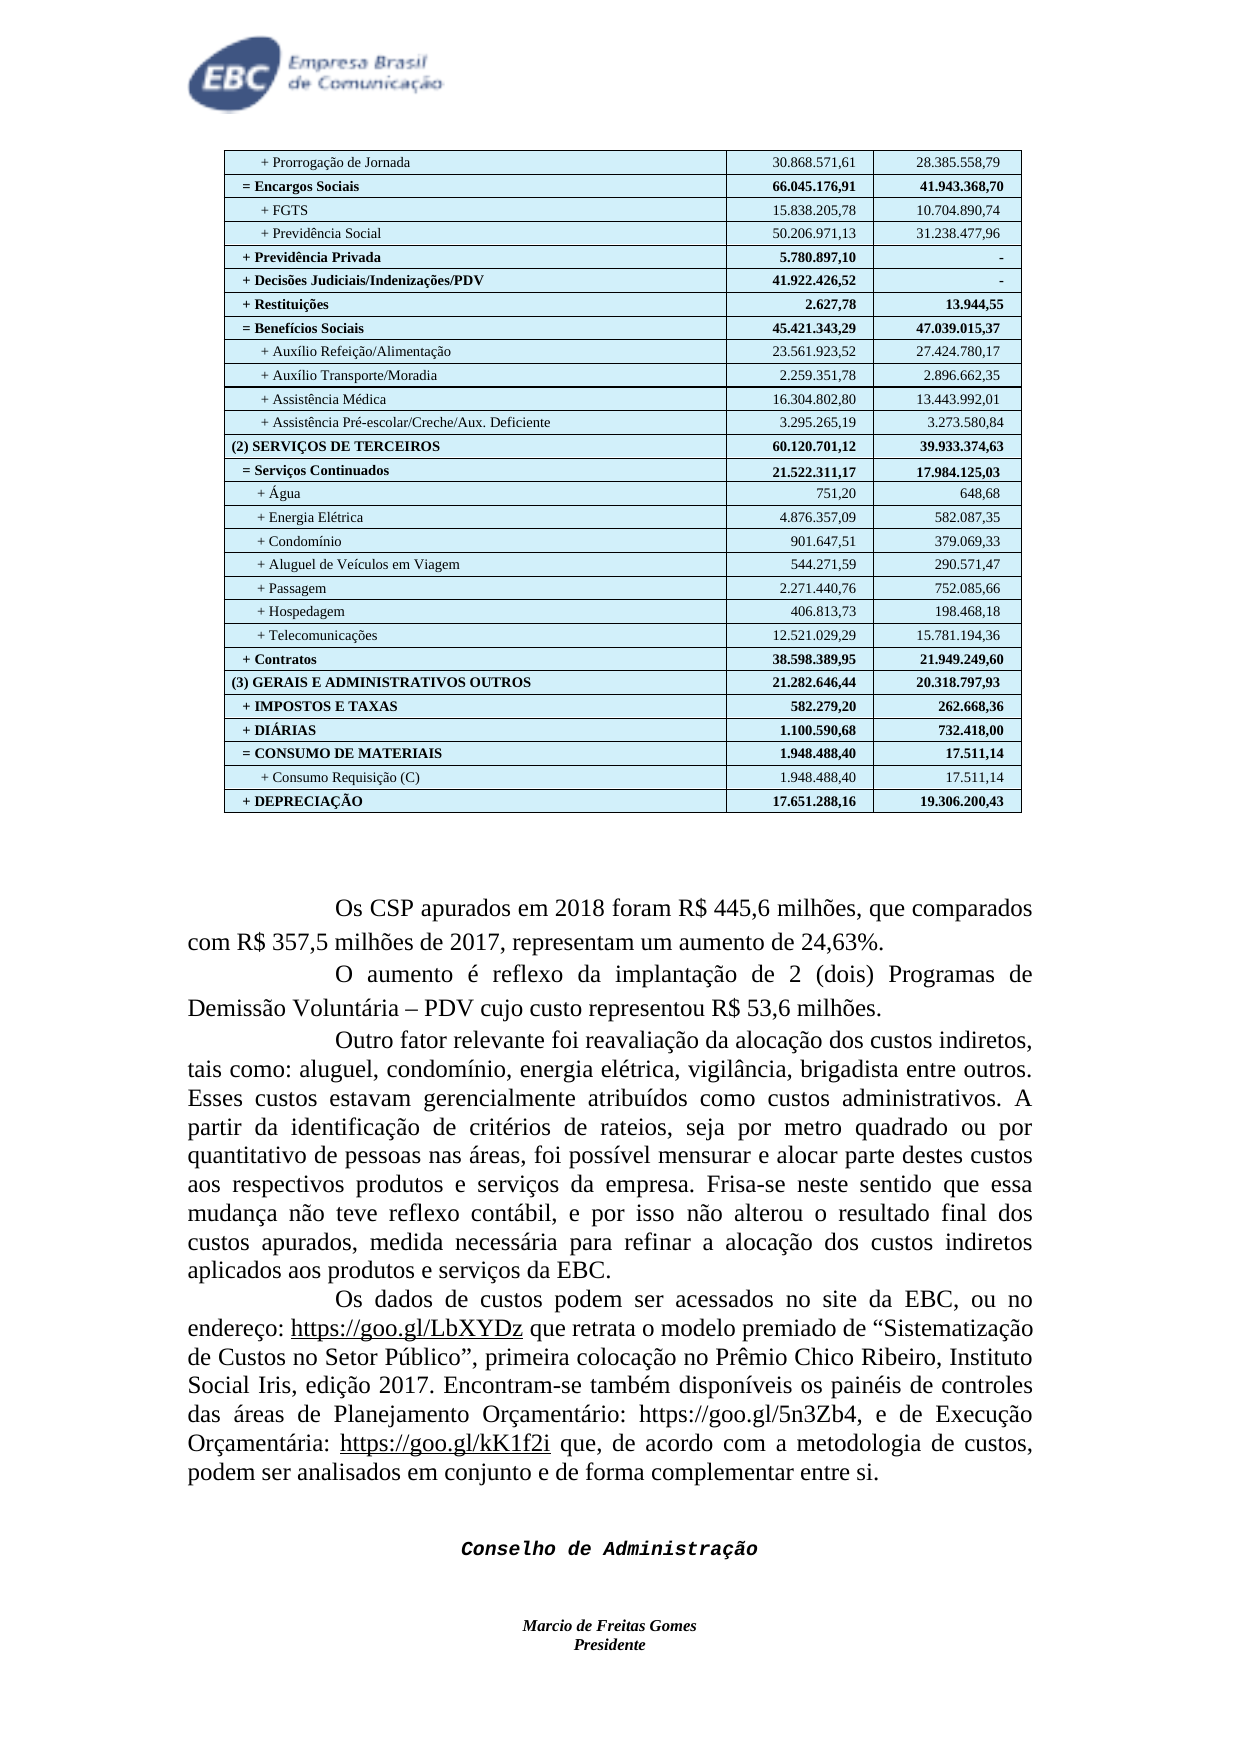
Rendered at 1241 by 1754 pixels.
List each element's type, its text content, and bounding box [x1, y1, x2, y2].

table_cell (2) SERVIÇOS DE TERCEIROS [225, 435, 726, 457]
table_cell 20.318.797,93 [874, 671, 1021, 694]
table_cell 2.627,78 [727, 293, 873, 316]
table_cell = CONSUMO DE MATERIAIS [225, 742, 726, 765]
table_cell 582.279,20 [727, 695, 873, 717]
table_cell 21.522.311,17 [727, 459, 873, 481]
table_cell 2.259.351,78 [727, 364, 873, 386]
table_cell + Previdência Privada [225, 246, 726, 268]
table_cell 15.781.194,36 [874, 624, 1021, 647]
table_cell 39.933.374,63 [874, 435, 1021, 457]
table_cell + FGTS [225, 198, 726, 221]
text O aumento é reflexo da implantação de 2 (dois) Programas de Demissão Voluntária – PDV cujo custo representou R$ 53,6 milhões. [187, 959, 1033, 1021]
table_cell + Passagem [225, 577, 726, 599]
table_cell + Contratos [225, 648, 726, 670]
table_cell 3.295.265,19 [727, 411, 873, 434]
table_cell + Previdência Social [225, 222, 726, 244]
table_cell 1.948.488,40 [727, 742, 873, 765]
table_cell + Consumo Requisição (C) [225, 766, 726, 788]
table_header Marcio de Freitas Gomes Presidente [187, 1616, 1033, 1654]
table_cell 17.651.288,16 [727, 790, 873, 812]
text Outro fator relevante foi reavaliação da alocação dos custos indiretos, tais como: aluguel, condomínio, energia elétrica, vigilância, brigadista entre outros. Esses custos estavam gerencialmente atribuídos como custos administrativos. A partir da identificação de critérios de rateios, seja por metro quadrado ou por quantitativo de pessoas nas áreas, foi possível mensurar e alocar parte destes custos aos respectivos produtos e serviços da empresa. Frisa-se neste sentido que essa mudança não teve reflexo contábil, e por isso não alterou o resultado final dos custos apurados, medida necessária para refinar a alocação dos custos indiretos aplicados aos produtos e serviços da EBC. [187, 1026, 1033, 1284]
table_cell + IMPOSTOS E TAXAS [225, 695, 726, 717]
table_cell 262.668,36 [874, 695, 1021, 717]
table_cell + Condomínio [225, 529, 726, 552]
table_cell 379.069,33 [874, 529, 1021, 552]
table_cell 23.561.923,52 [727, 340, 873, 363]
table_cell 27.424.780,17 [874, 340, 1021, 363]
table_cell (3) GERAIS E ADMINISTRATIVOS OUTROS [225, 671, 726, 694]
table_cell 752.085,66 [874, 577, 1021, 599]
table_cell 17.984.125,03 [874, 459, 1021, 481]
table_cell 2.896.662,35 [874, 364, 1021, 386]
table_cell 406.813,73 [727, 600, 873, 623]
table_cell 38.598.389,95 [727, 648, 873, 670]
table_cell 60.120.701,12 [727, 435, 873, 457]
table_cell - [874, 246, 1021, 268]
table_cell 5.780.897,10 [727, 246, 873, 268]
table_cell 17.511,14 [874, 766, 1021, 788]
table_cell + Energia Elétrica [225, 506, 726, 528]
text Os CSP apurados em 2018 foram R$ 445,6 milhões, que comparados com R$ 357,5 milhões de 2017, representam um aumento de 24,63%. [187, 893, 1033, 955]
text Os dados de custos podem ser acessados no site da EBC, ou no endereço: https://goo.gl/LbXYDz que retrata o modelo premiado de “Sistematização de Custos no Setor Público”, primeira colocação no Prêmio Chico Ribeiro, Instituto Social Iris, edição 2017. Encontram-se também disponíveis os painéis de controles das áreas de Planejamento Orçamentário: https://goo.gl/5n3Zb4, e de Execução Orçamentária: https://goo.gl/kK1f2i que, de acordo com a metodologia de custos, podem ser analisados em conjunto e de forma complementar entre si. [187, 1284, 1033, 1486]
table_cell 41.943.368,70 [874, 175, 1021, 197]
table_cell 290.571,47 [874, 553, 1021, 576]
table_cell 732.418,00 [874, 719, 1021, 741]
table_cell 21.949.249,60 [874, 648, 1021, 670]
table_cell 582.087,35 [874, 506, 1021, 528]
table_cell = Benefícios Sociais [225, 317, 726, 339]
table_cell + Decisões Judiciais/Indenizações/PDV [225, 269, 726, 292]
table_cell + Auxílio Transporte/Moradia [225, 364, 726, 386]
table_cell 544.271,59 [727, 553, 873, 576]
table_cell 1.948.488,40 [727, 766, 873, 788]
table_cell 16.304.802,80 [727, 388, 873, 410]
table_cell + Prorrogação de Jornada [225, 151, 726, 174]
table_cell 45.421.343,29 [727, 317, 873, 339]
table_cell 28.385.558,79 [874, 151, 1021, 174]
table_cell + Telecomunicações [225, 624, 726, 647]
table_cell 41.922.426,52 [727, 269, 873, 292]
table_cell 198.468,18 [874, 600, 1021, 623]
table_cell 901.647,51 [727, 529, 873, 552]
table_cell 2.271.440,76 [727, 577, 873, 599]
table_cell 4.876.357,09 [727, 506, 873, 528]
table_cell + Auxílio Refeição/Alimentação [225, 340, 726, 363]
table_cell = Serviços Continuados [225, 459, 726, 481]
table_cell + Assistência Pré-escolar/Creche/Aux. Deficiente [225, 411, 726, 434]
table_cell 3.273.580,84 [874, 411, 1021, 434]
table_cell + DIÁRIAS [225, 719, 726, 741]
table_cell 12.521.029,29 [727, 624, 873, 647]
table_cell 17.511,14 [874, 742, 1021, 765]
table_cell 21.282.646,44 [727, 671, 873, 694]
table_cell 66.045.176,91 [727, 175, 873, 197]
table_cell 15.838.205,78 [727, 198, 873, 221]
table_cell = Encargos Sociais [225, 175, 726, 197]
table_cell 13.443.992,01 [874, 388, 1021, 410]
table_cell + Água [225, 482, 726, 505]
table_header Conselho de Administração [187, 1539, 1033, 1561]
table_cell 50.206.971,13 [727, 222, 873, 244]
table_cell 47.039.015,37 [874, 317, 1021, 339]
table_cell + Hospedagem [225, 600, 726, 623]
table_cell - [874, 269, 1021, 292]
table_cell + Assistência Médica [225, 388, 726, 410]
table_cell + DEPRECIAÇÃO [225, 790, 726, 812]
table_cell 1.100.590,68 [727, 719, 873, 741]
table_cell 30.868.571,61 [727, 151, 873, 174]
table_cell 751,20 [727, 482, 873, 505]
table_cell 648,68 [874, 482, 1021, 505]
table_cell + Aluguel de Veículos em Viagem [225, 553, 726, 576]
table_cell [224, 813, 1021, 861]
table_cell + Restituições [225, 293, 726, 316]
table_cell 10.704.890,74 [874, 198, 1021, 221]
table_cell 13.944,55 [874, 293, 1021, 316]
table_cell 19.306.200,43 [874, 790, 1021, 812]
table_cell 31.238.477,96 [874, 222, 1021, 244]
